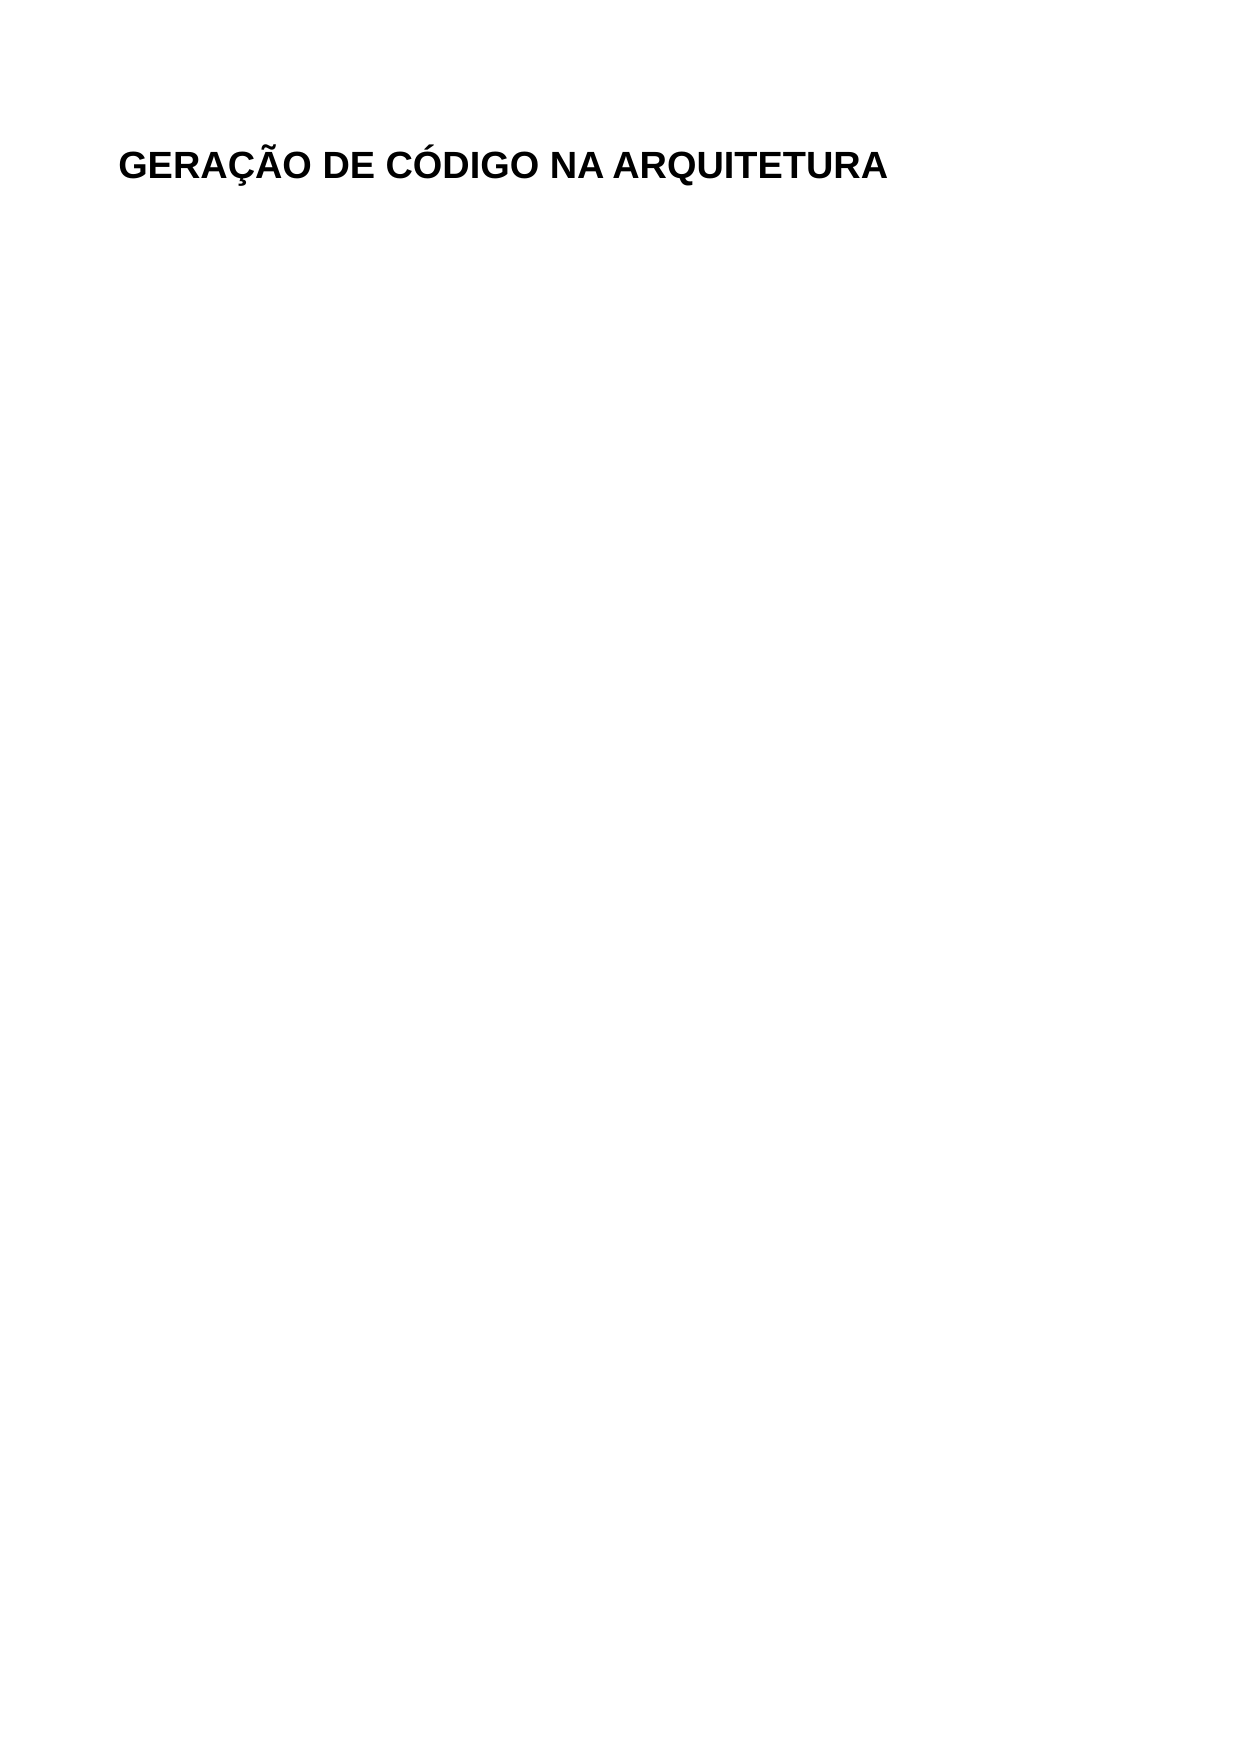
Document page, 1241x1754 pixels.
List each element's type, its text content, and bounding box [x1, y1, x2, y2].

subtitle GERAÇÃO DE CÓDIGO NA ARQUITETURA [118, 143, 1122, 187]
